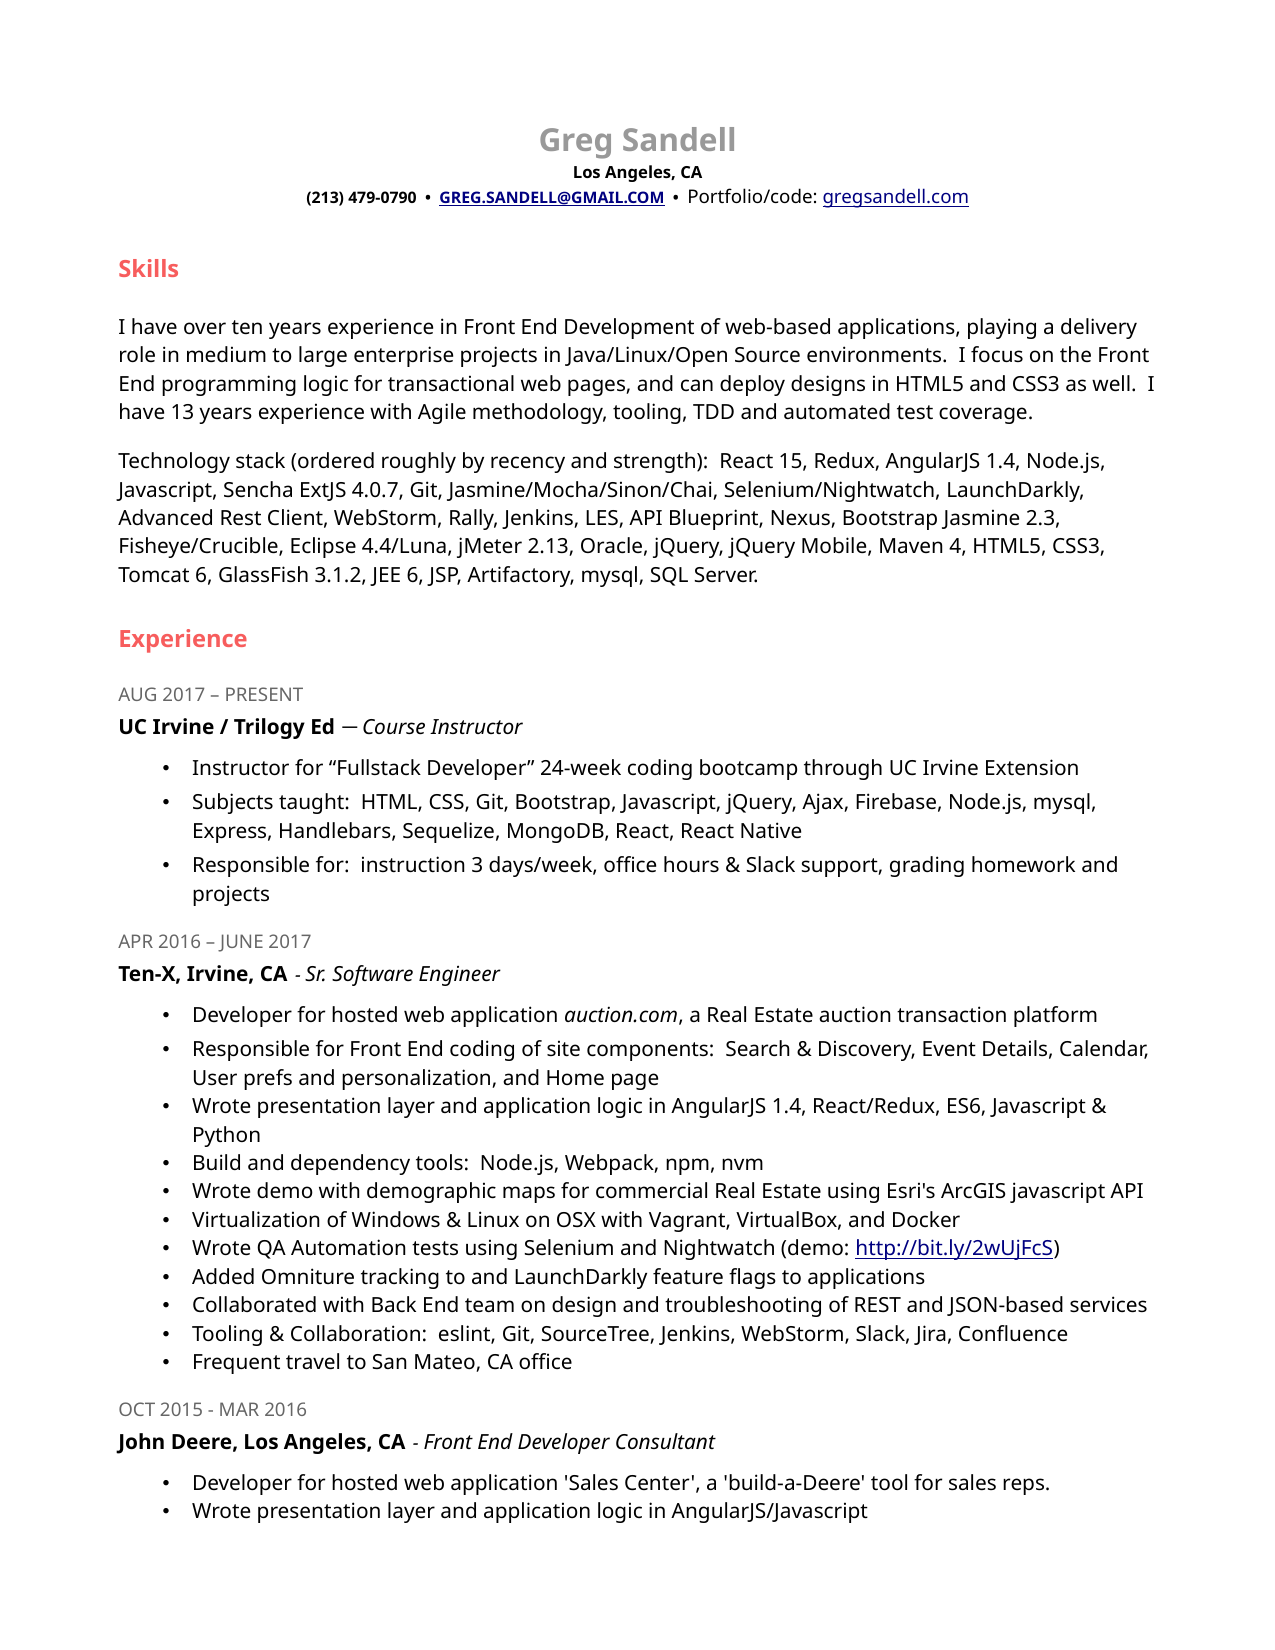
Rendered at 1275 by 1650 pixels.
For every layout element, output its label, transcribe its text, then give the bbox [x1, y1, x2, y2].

text I have over ten years experience in Front End Development of web-based applications, playing a delivery role in medium to large enterprise projects in Java/Linux/Open Source environments. I focus on the Front End programming logic for transactional web pages, and can deploy designs in HTML5 and CSS3 as well. I have 13 years experience with Agile methodology, tooling, TDD and automated test coverage. [118, 312, 1157, 426]
list Wrote QA Automation tests using Selenium and Nightwatch (demo: http://bit.ly/2wUjFcS) [162, 1233, 1157, 1262]
list Added Omniture tracking to and LaunchDarkly feature flags to applications [162, 1262, 1157, 1290]
list Developer for hosted web application auction.com, a Real Estate auction transaction platform [162, 1000, 1157, 1028]
subtitle Experience [118, 622, 1157, 654]
list Wrote demo with demographic maps for commercial Real Estate using Esri's ArcGIS javascript API [162, 1177, 1157, 1205]
text Greg Sandell [118, 118, 1157, 161]
list Responsible for: instruction 3 days/week, office hours & Slack support, grading homework and projects [162, 850, 1157, 907]
list Developer for hosted web application 'Sales Center', a 'build-a-Deere' tool for sales reps. [162, 1468, 1157, 1497]
list Wrote presentation layer and application logic in AngularJS 1.4, React/Redux, ES6, Javascript & Python [162, 1091, 1157, 1148]
text (213) 479-0790 • GREG.SANDELL@GMAIL.COM • Portfolio/code: gregsandell.com [118, 184, 1157, 209]
list Collaborated with Back End team on design and troubleshooting of REST and JSON-based services [162, 1290, 1157, 1319]
list Tooling & Collaboration: eslint, Git, SourceTree, Jenkins, WebStorm, Slack, Jira, Confluence [162, 1319, 1157, 1347]
list Subjects taught: HTML, CSS, Git, Bootstrap, Javascript, jQuery, Ajax, Firebase, Node.js, mysql, Express, Handlebars, Sequelize, MongoDB, React, React Native [162, 787, 1157, 844]
text Los Angeles, CA [118, 161, 1157, 184]
subtitle APR 2016 – JUNE 2017 [118, 928, 1157, 954]
list Instructor for “Fullstack Developer” 24-week coding bootcamp through UC Irvine Extension [162, 753, 1157, 781]
subtitle AUG 2017 – PRESENT [118, 681, 1157, 707]
subtitle Skills [118, 252, 1157, 284]
list Virtualization of Windows & Linux on OSX with Vagrant, VirtualBox, and Docker [162, 1205, 1157, 1233]
list Frequent travel to San Mateo, CA office [162, 1347, 1157, 1376]
text Technology stack (ordered roughly by recency and strength): React 15, Redux, AngularJS 1.4, Node.js, Javascript, Sencha ExtJS 4.0.7, Git, Jasmine/Mocha/Sinon/Chai, Selenium/Nightwatch, LaunchDarkly, Advanced Rest Client, WebStorm, Rally, Jenkins, LES, API Blueprint, Nexus, Bootstrap Jasmine 2.3, Fisheye/Crucible, Eclipse 4.4/Luna, jMeter 2.13, Oracle, jQuery, jQuery Mobile, Maven 4, HTML5, CSS3, Tomcat 6, GlassFish 3.1.2, JEE 6, JSP, Artifactory, mysql, SQL Server. [118, 446, 1157, 588]
subtitle OCT 2015 - MAR 2016 [118, 1396, 1157, 1422]
list Responsible for Front End coding of site components: Search & Discovery, Event Details, Calendar, User prefs and personalization, and Home page [162, 1034, 1157, 1091]
subtitle John Deere, Los Angeles, CA - Front End Developer Consultant [118, 1422, 1157, 1456]
list Wrote presentation layer and application logic in AngularJS/Javascript [162, 1497, 1157, 1525]
list Build and dependency tools: Node.js, Webpack, npm, nvm [162, 1148, 1157, 1177]
subtitle Ten-X, Irvine, CA - Sr. Software Engineer [118, 954, 1157, 987]
subtitle UC Irvine / Trilogy Ed – Course Instructor [118, 707, 1157, 740]
